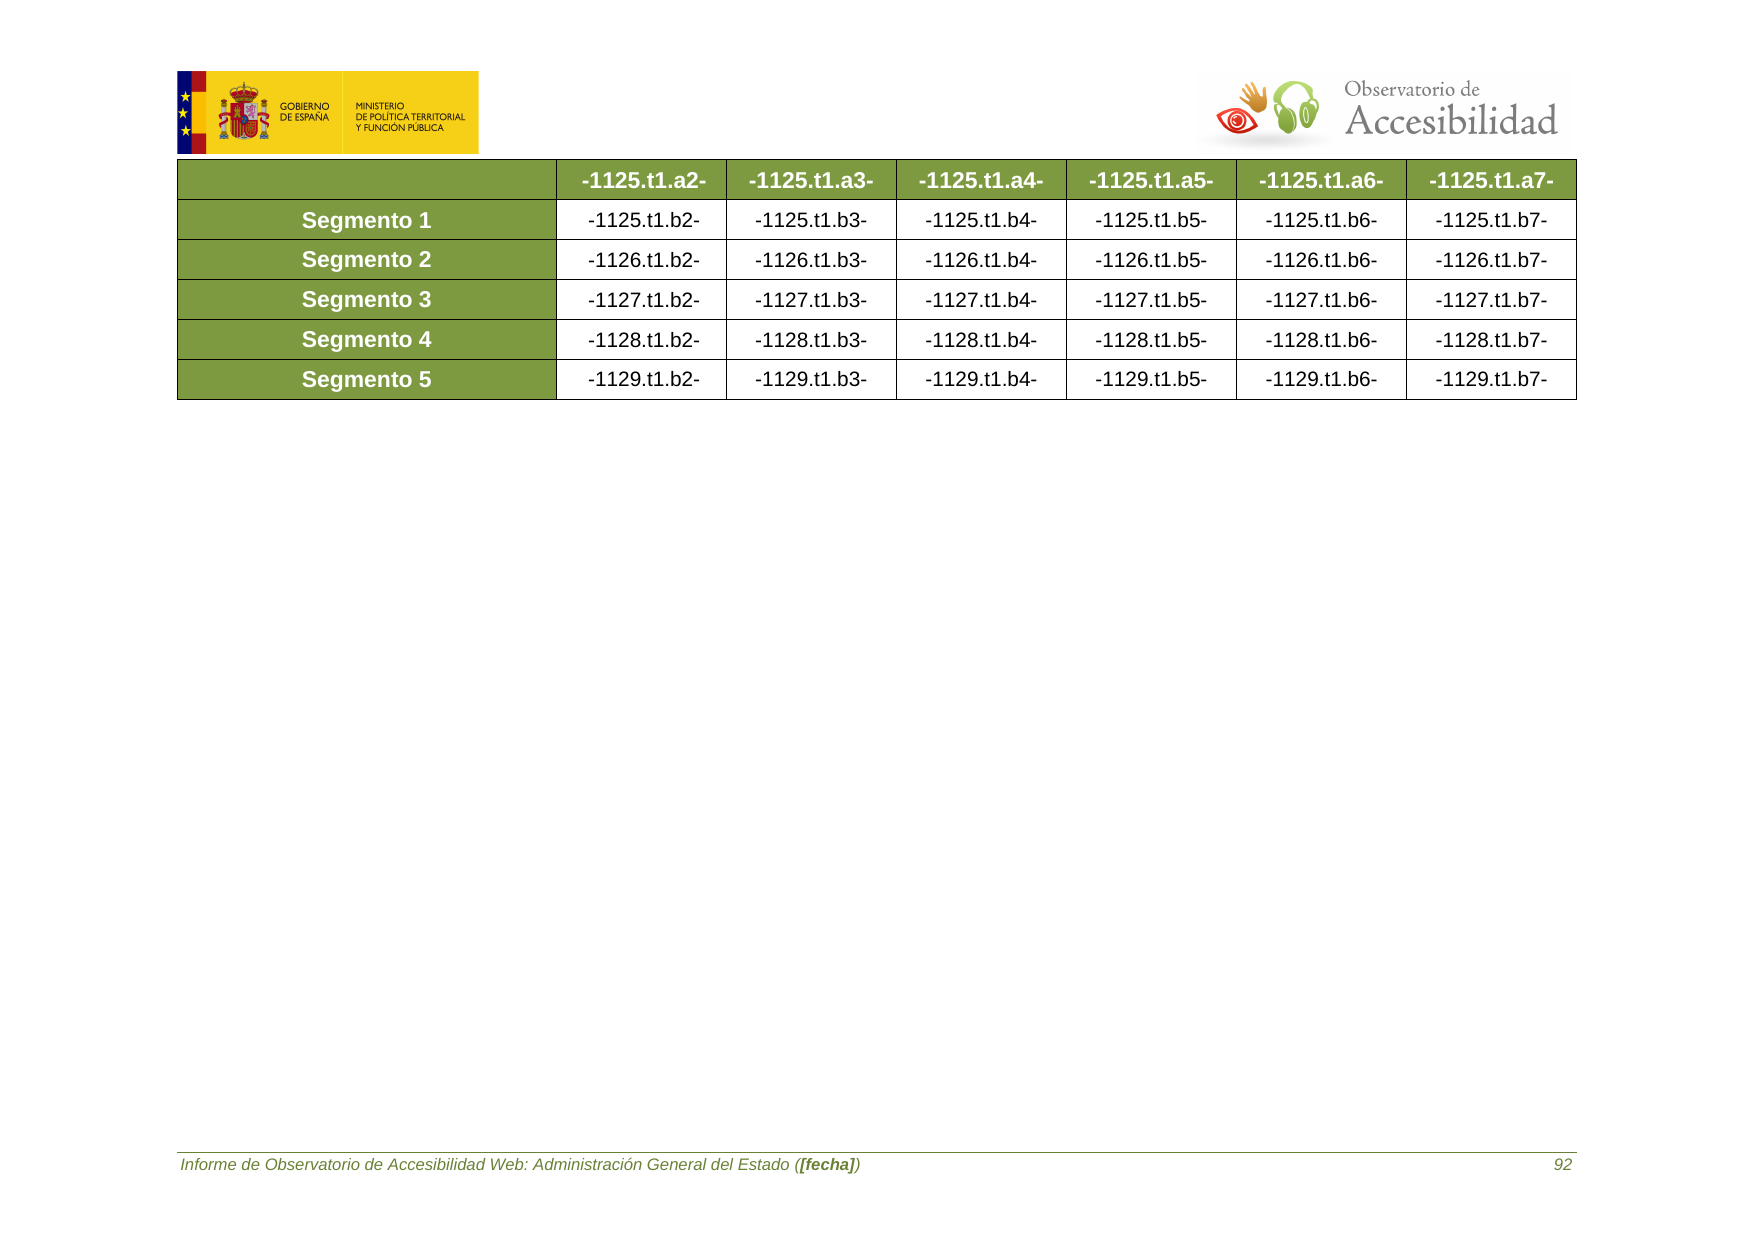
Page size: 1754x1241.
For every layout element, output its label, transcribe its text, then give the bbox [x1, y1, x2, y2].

table_cell -1126.t1.b7- [1407, 240, 1576, 279]
table_cell Segmento 2 [178, 240, 556, 279]
table_cell -1129.t1.b3- [727, 360, 896, 399]
table_header -1125.t1.a2- [557, 160, 726, 199]
table_cell -1125.t1.b3- [727, 200, 896, 239]
table_cell -1127.t1.b3- [727, 280, 896, 319]
table_cell -1128.t1.b7- [1407, 320, 1576, 359]
table_cell -1127.t1.b5- [1067, 280, 1236, 319]
table_cell -1127.t1.b4- [897, 280, 1066, 319]
table_cell Segmento 4 [178, 320, 556, 359]
table_cell -1125.t1.b5- [1067, 200, 1236, 239]
table_header [178, 160, 556, 199]
table_cell -1127.t1.b6- [1237, 280, 1406, 319]
table_cell Segmento 5 [178, 360, 556, 399]
table_cell Segmento 3 [178, 280, 556, 319]
table_cell -1129.t1.b5- [1067, 360, 1236, 399]
table_cell -1128.t1.b4- [897, 320, 1066, 359]
table_cell -1129.t1.b4- [897, 360, 1066, 399]
table_cell -1125.t1.b7- [1407, 200, 1576, 239]
table_cell -1126.t1.b2- [557, 240, 726, 279]
table_cell -1128.t1.b3- [727, 320, 896, 359]
picture [177, 71, 479, 154]
table_cell -1127.t1.b7- [1407, 280, 1576, 319]
table_cell -1129.t1.b7- [1407, 360, 1576, 399]
table_header -1125.t1.a4- [897, 160, 1066, 199]
table_cell -1126.t1.b3- [727, 240, 896, 279]
table_cell -1125.t1.b2- [557, 200, 726, 239]
table_cell -1126.t1.b5- [1067, 240, 1236, 279]
table_header -1125.t1.a7- [1407, 160, 1576, 199]
table_cell -1127.t1.b2- [557, 280, 726, 319]
table_cell -1128.t1.b2- [557, 320, 726, 359]
table_cell -1125.t1.b6- [1237, 200, 1406, 239]
table_cell -1128.t1.b5- [1067, 320, 1236, 359]
table_header -1125.t1.a5- [1067, 160, 1236, 199]
picture [1196, 72, 1572, 154]
table_cell -1126.t1.b4- [897, 240, 1066, 279]
table_cell -1126.t1.b6- [1237, 240, 1406, 279]
table_header -1125.t1.a6- [1237, 160, 1406, 199]
table_cell Segmento 1 [178, 200, 556, 239]
table_cell -1129.t1.b6- [1237, 360, 1406, 399]
table_cell -1129.t1.b2- [557, 360, 726, 399]
table_cell -1128.t1.b6- [1237, 320, 1406, 359]
table_header -1125.t1.a3- [727, 160, 896, 199]
table_cell -1125.t1.b4- [897, 200, 1066, 239]
